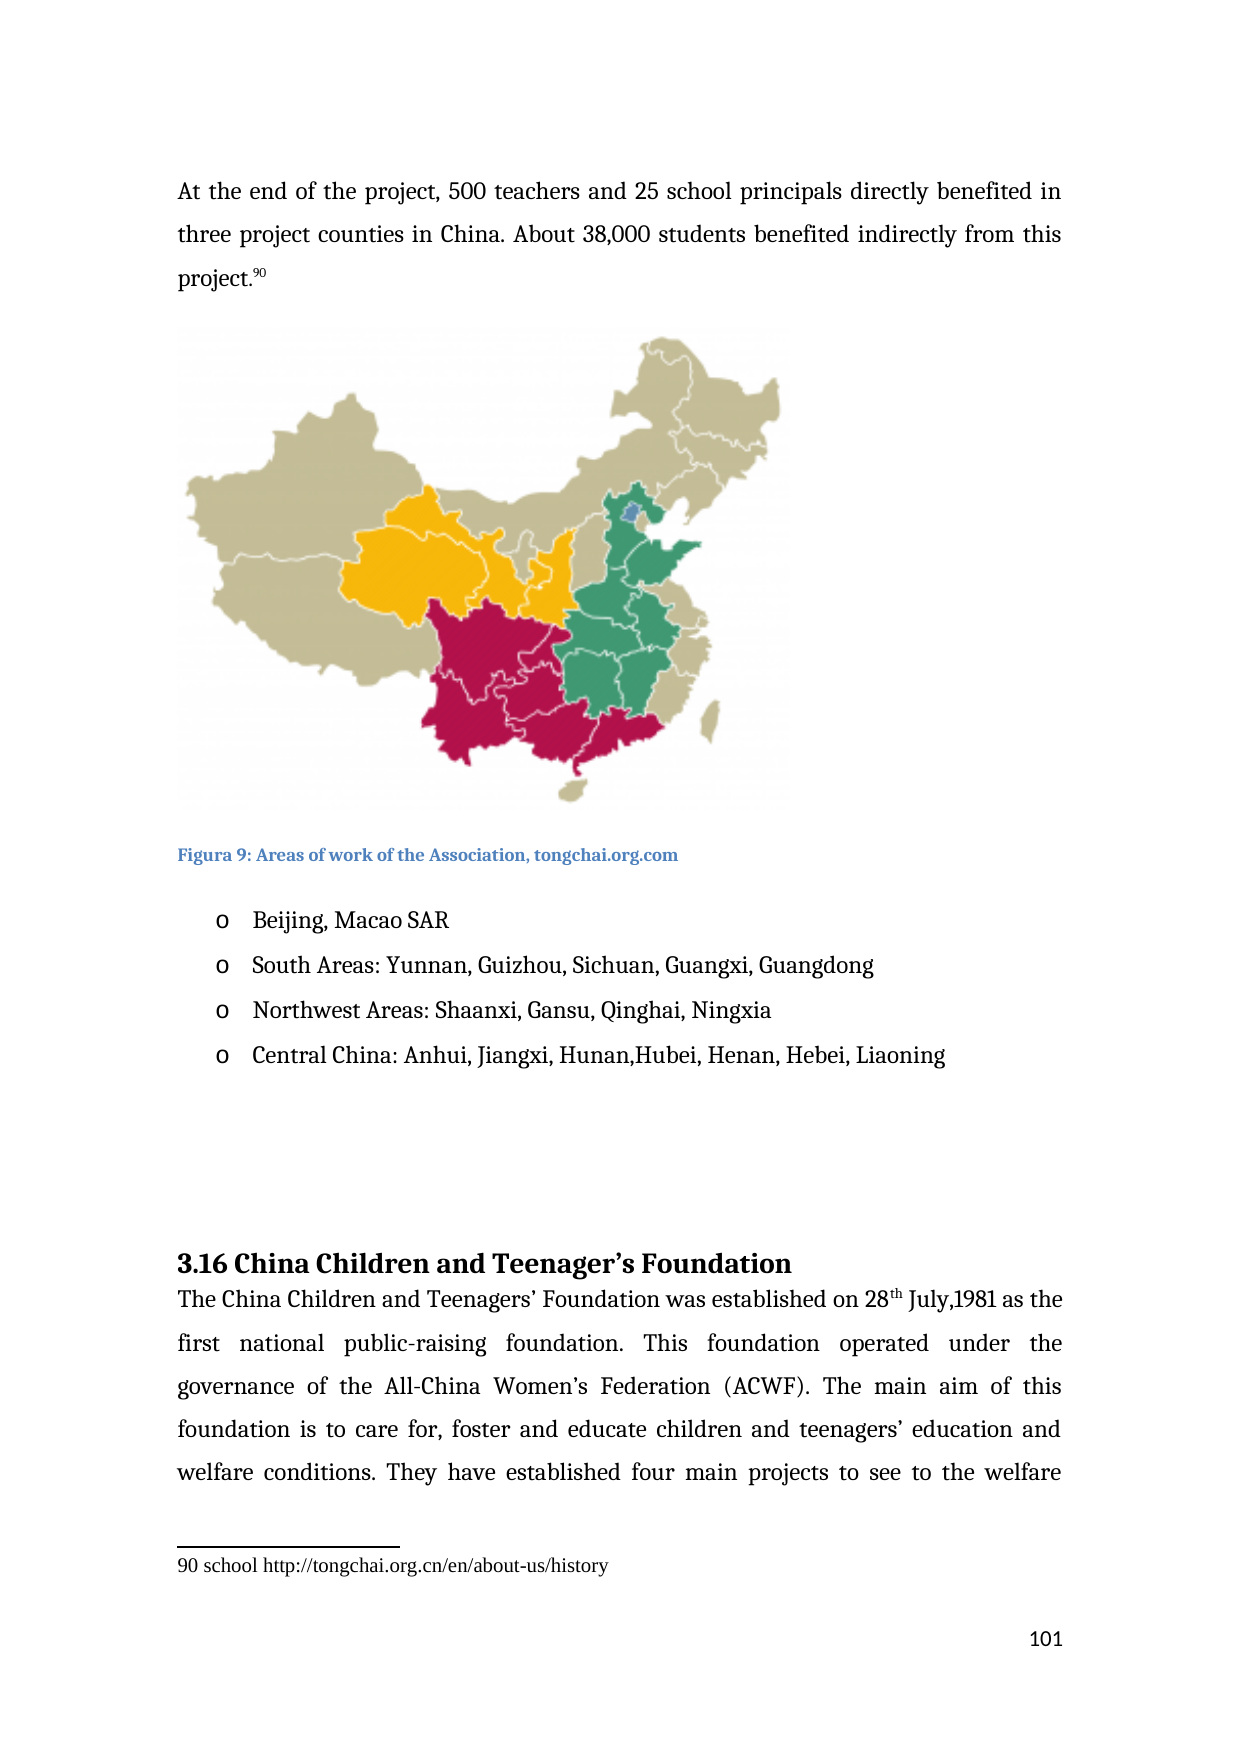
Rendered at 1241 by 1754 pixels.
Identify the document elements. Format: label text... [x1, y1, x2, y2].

list Central China: Anhui, Jiangxi, Hunan,Hubei, Henan, Hebei, Liaoning [215, 1041, 1063, 1071]
text At the end of the project, 500 teachers and 25 school principals directly benefited in three project counties in China. About 38,000 students benefited indirectly from this project. [177, 177, 1063, 292]
subtitle 3.16 China Children and Teenager’s Foundation [177, 1247, 1063, 1280]
picture [177, 327, 790, 810]
list Northwest Areas: Shaanxi, Gansu, Qinghai, Ningxia [215, 996, 1063, 1026]
text school http://tongchai.org.cn/en/about-us/history [177, 1553, 1063, 1577]
list South Areas: Yunnan, Guizhou, Sichuan, Guangxi, Guangdong [215, 951, 1063, 981]
text The China Children and Teenagers’ Foundation was established on 28th July,1981 as the first national public-raising foundation. This foundation operated under the governance of the All-China Women’s Federation (ACWF). The main aim of this foundation is to care for, foster and educate children and teenagers’ education and welfare conditions. They have established four main projects to see to the welfare [177, 1285, 1063, 1487]
text Figura 9: Areas of work of the Association, tongchai.org.com [177, 844, 1063, 866]
list Beijing, Macao SAR [215, 906, 1063, 936]
